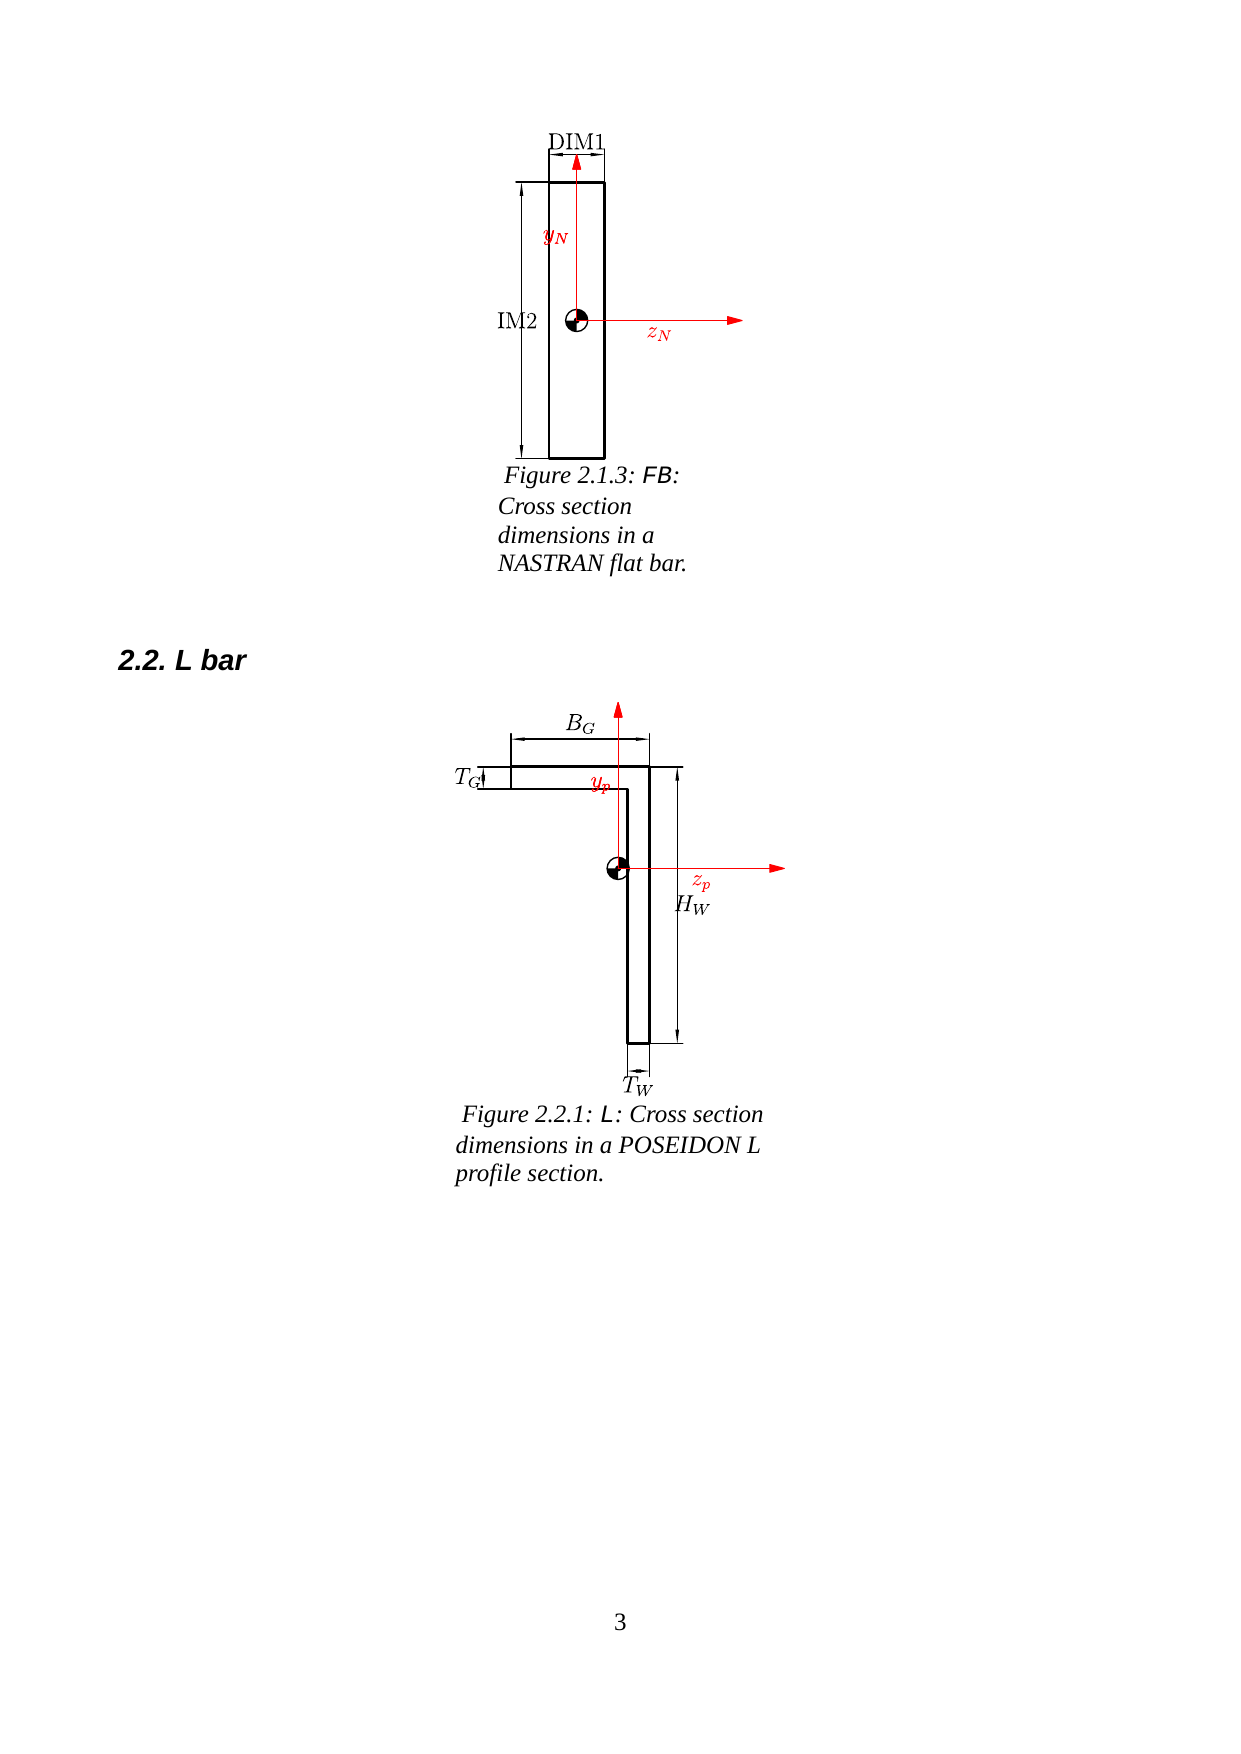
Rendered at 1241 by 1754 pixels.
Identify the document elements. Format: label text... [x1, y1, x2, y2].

text Figure 2.1.3: FB: Cross section dimensions in a NASTRAN flat bar. [498, 131, 743, 577]
subtitle L bar [118, 643, 1122, 677]
text Figure 2.2.1: L: Cross section dimensions in a POSEIDON L profile section. [455, 702, 785, 1187]
